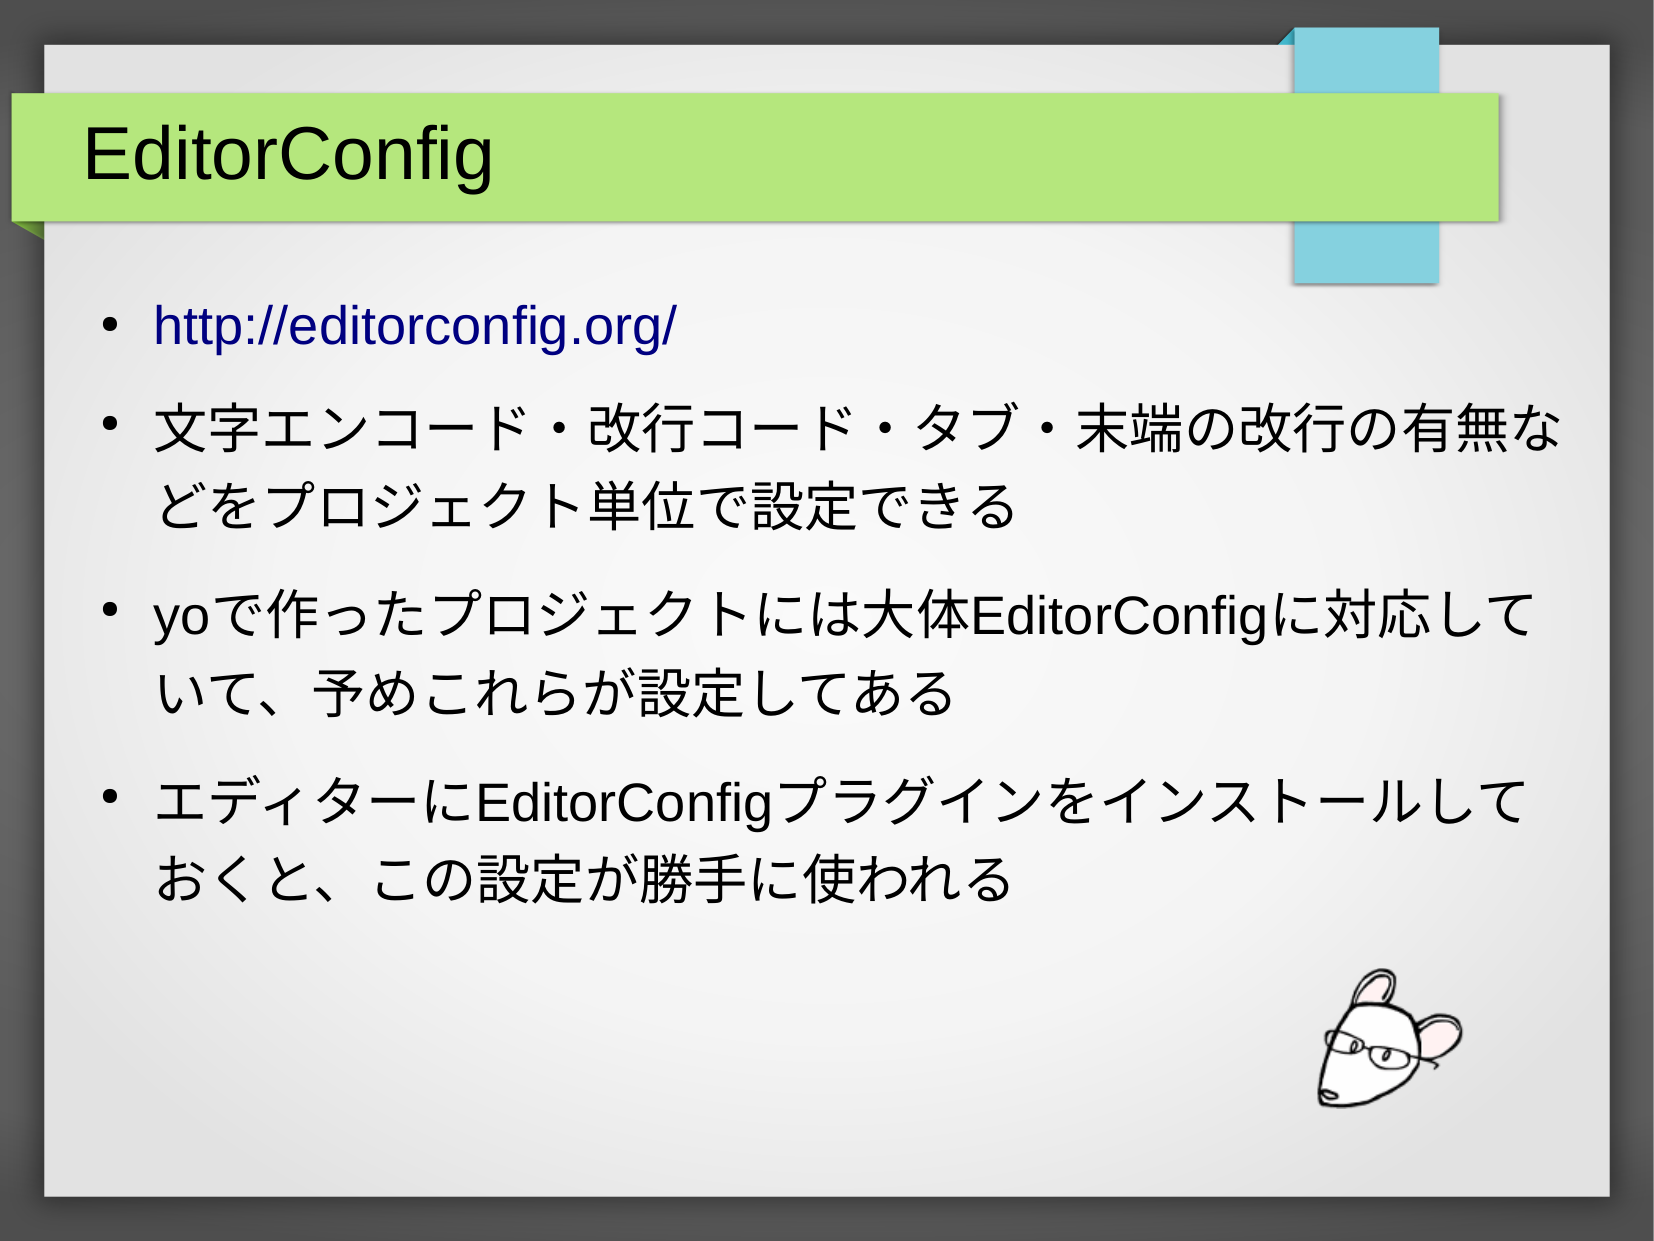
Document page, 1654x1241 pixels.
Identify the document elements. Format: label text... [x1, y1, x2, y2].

list http://editorconfig.org/ 文字エンコード・改行コード・タブ・末端の改行の有無などをプロジェクト単位で設定できる yoで作ったプロジェクトには大体EditorConfigに対応していて、予めこれらが設定してある エディターにEditorConfigプラグインをインストールしておくと、この設定が勝手に使われる [82, 295, 1571, 1015]
picture [0, 0, 1654, 1241]
title EditorConfig [82, 94, 1264, 213]
